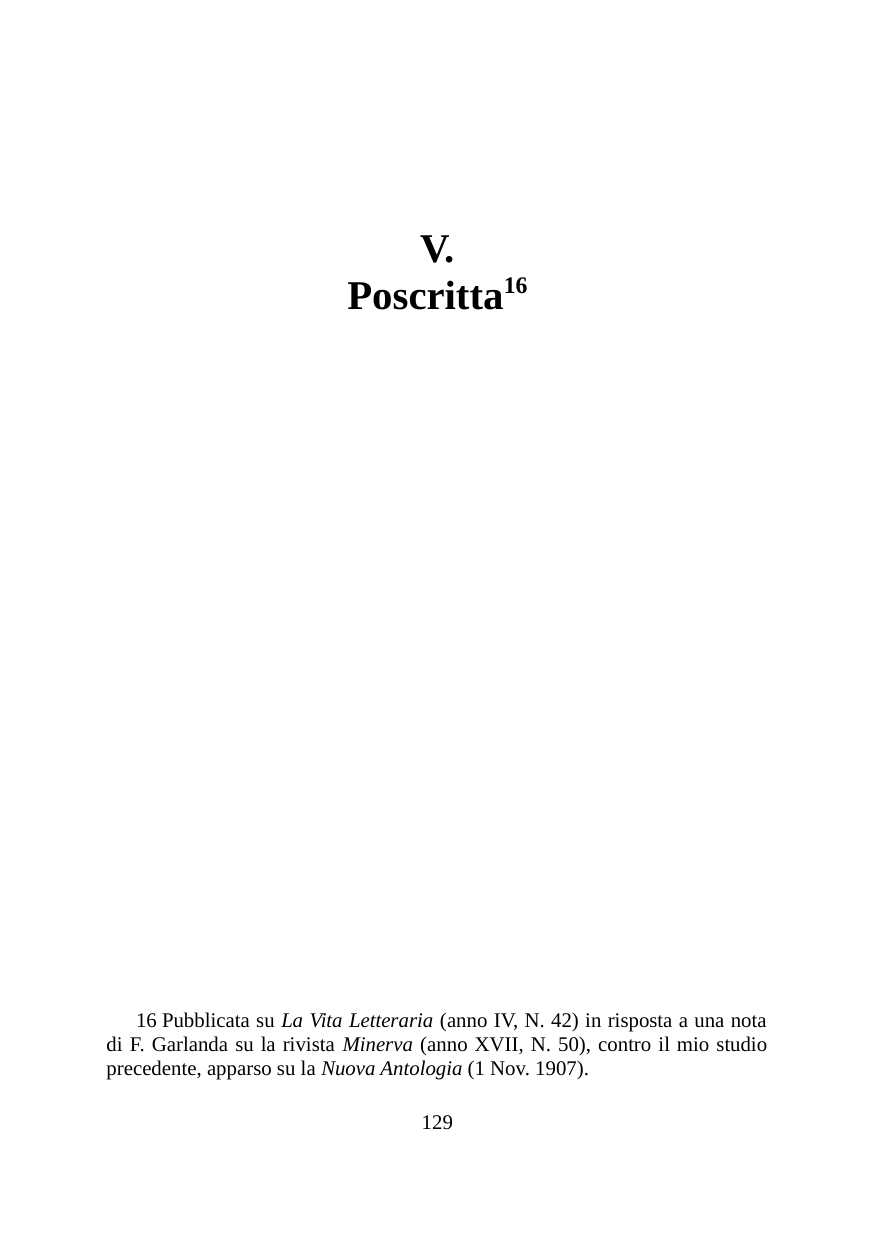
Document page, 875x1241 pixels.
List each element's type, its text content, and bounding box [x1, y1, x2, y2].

text Pubblicata su La Vita Letteraria (anno IV, N. 42) in risposta a una nota di F. Garlanda su la rivista Minerva (anno XVII, N. 50), contro il mio studio precedente, apparso su la Nuova Antologia (1 Nov. 1907). [106, 1008, 768, 1080]
subtitle V. Poscritta [106, 224, 768, 318]
